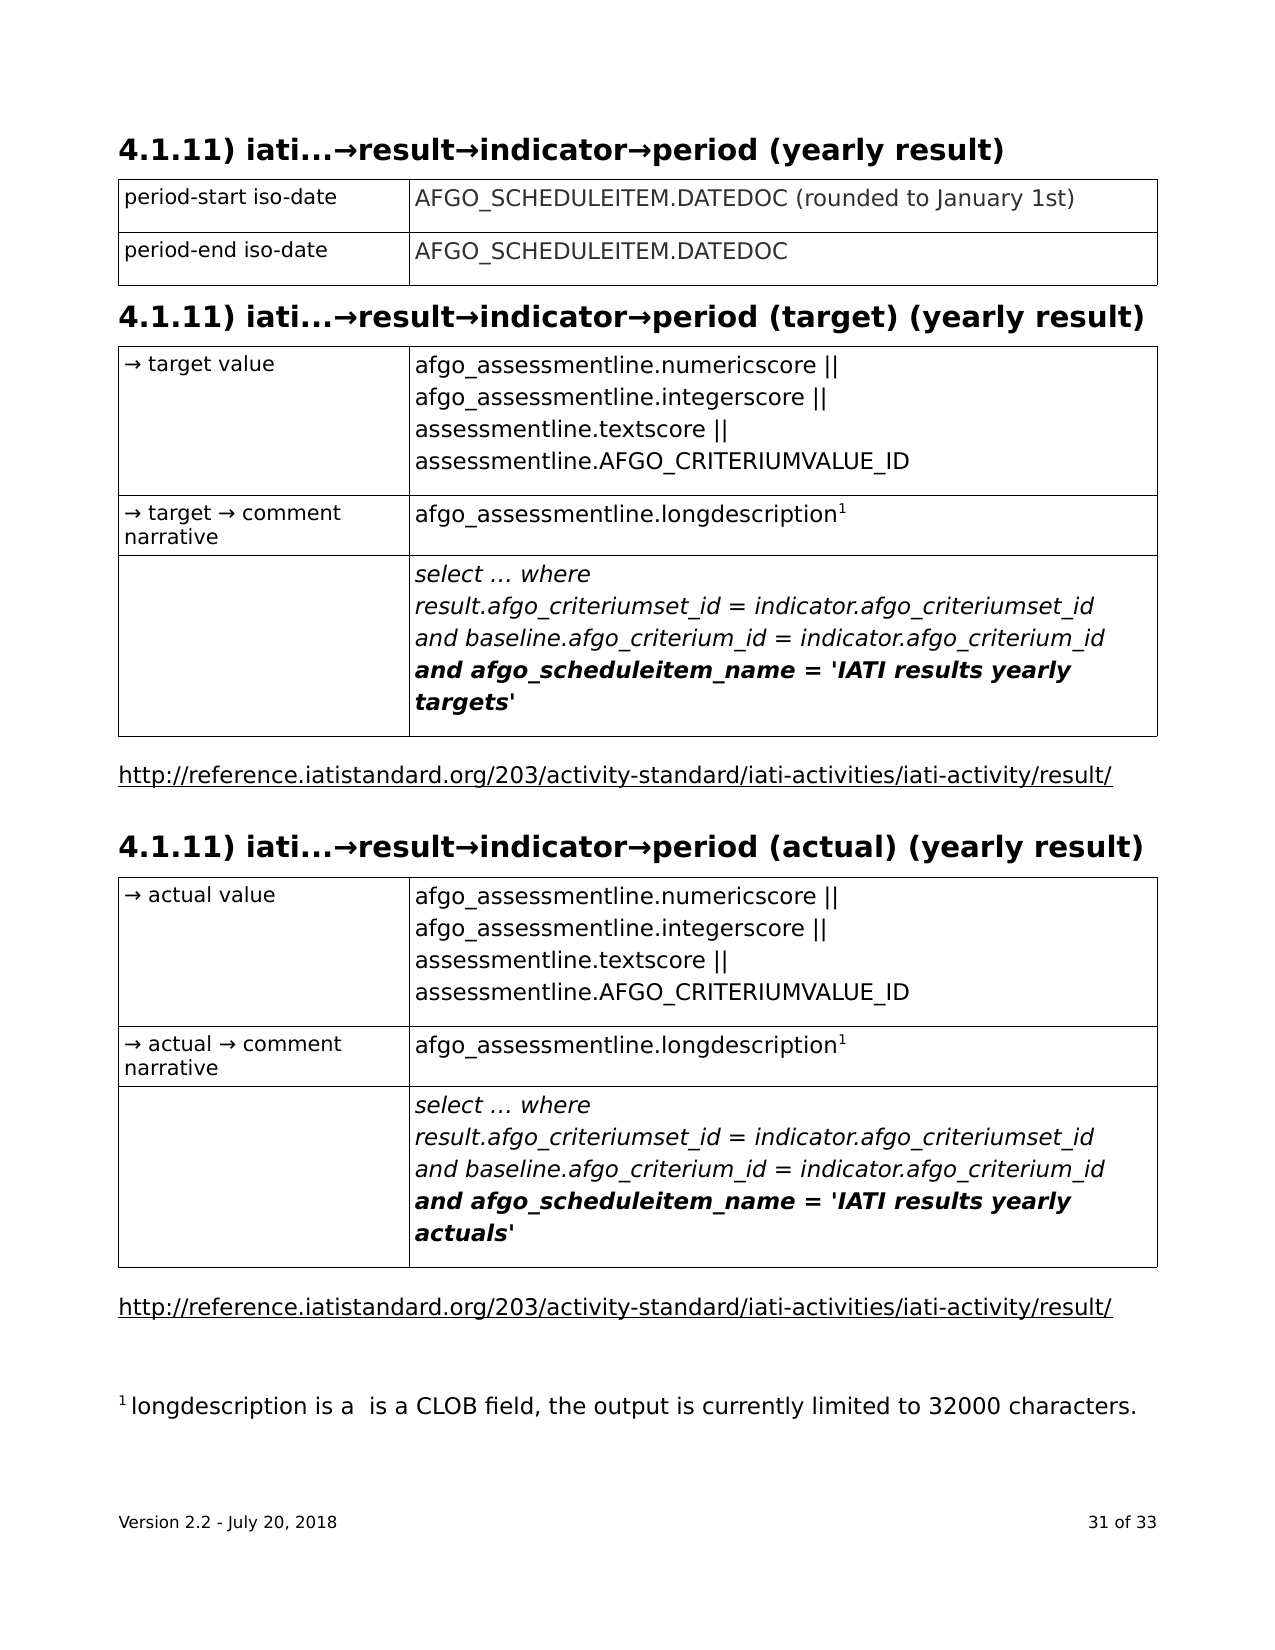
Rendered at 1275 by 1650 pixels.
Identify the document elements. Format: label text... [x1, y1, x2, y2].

table_cell select … where result.afgo_criteriumset_id = indicator.afgo_criteriumset_id and baseline.afgo_criterium_id = indicator.afgo_criterium_id and afgo_scheduleitem_name = 'IATI results yearly targets' [410, 556, 1157, 736]
table_cell → actual → comment narrative [119, 1027, 409, 1086]
table_header → actual value [119, 878, 409, 1026]
table_cell → target → comment narrative [119, 496, 409, 555]
text http://reference.iatistandard.org/203/activity-standard/iati-activities/iati-activity/result/ [118, 1294, 1157, 1320]
table_cell afgo_assessmentline.longdescription1 [410, 496, 1157, 555]
table_header afgo_assessmentline.numericscore || afgo_assessmentline.integerscore || assessmentline.textscore || assessmentline.AFGO_CRITERIUMVALUE_ID [410, 878, 1157, 1026]
table_cell period-end iso-date [119, 233, 409, 285]
text http://reference.iatistandard.org/203/activity-standard/iati-activities/iati-activity/result/ [118, 763, 1157, 789]
table_cell select … where result.afgo_criteriumset_id = indicator.afgo_criteriumset_id and baseline.afgo_criterium_id = indicator.afgo_criterium_id and afgo_scheduleitem_name = 'IATI results yearly actuals' [410, 1087, 1157, 1267]
table_cell AFGO_SCHEDULEITEM.DATEDOC [410, 233, 1157, 285]
table_header afgo_assessmentline.numericscore || afgo_assessmentline.integerscore || assessmentline.textscore || assessmentline.AFGO_CRITERIUMVALUE_ID [410, 347, 1157, 495]
subtitle 4.1.11) iati...→result→indicator→period (yearly result) [118, 133, 1157, 167]
table_cell afgo_assessmentline.longdescription1 [410, 1027, 1157, 1086]
table_cell [119, 556, 409, 736]
text 1 longdescription is a is a CLOB field, the output is currently limited to 32000 characters. [118, 1393, 1157, 1420]
subtitle 4.1.11) iati...→result→indicator→period (target) (yearly result) [118, 300, 1157, 334]
table_cell [119, 1087, 409, 1267]
table_header period-start iso-date [119, 180, 409, 232]
table_header → target value [119, 347, 409, 495]
table_header AFGO_SCHEDULEITEM.DATEDOC (rounded to January 1st) [410, 180, 1157, 232]
subtitle 4.1.11) iati...→result→indicator→period (actual) (yearly result) [118, 831, 1157, 865]
